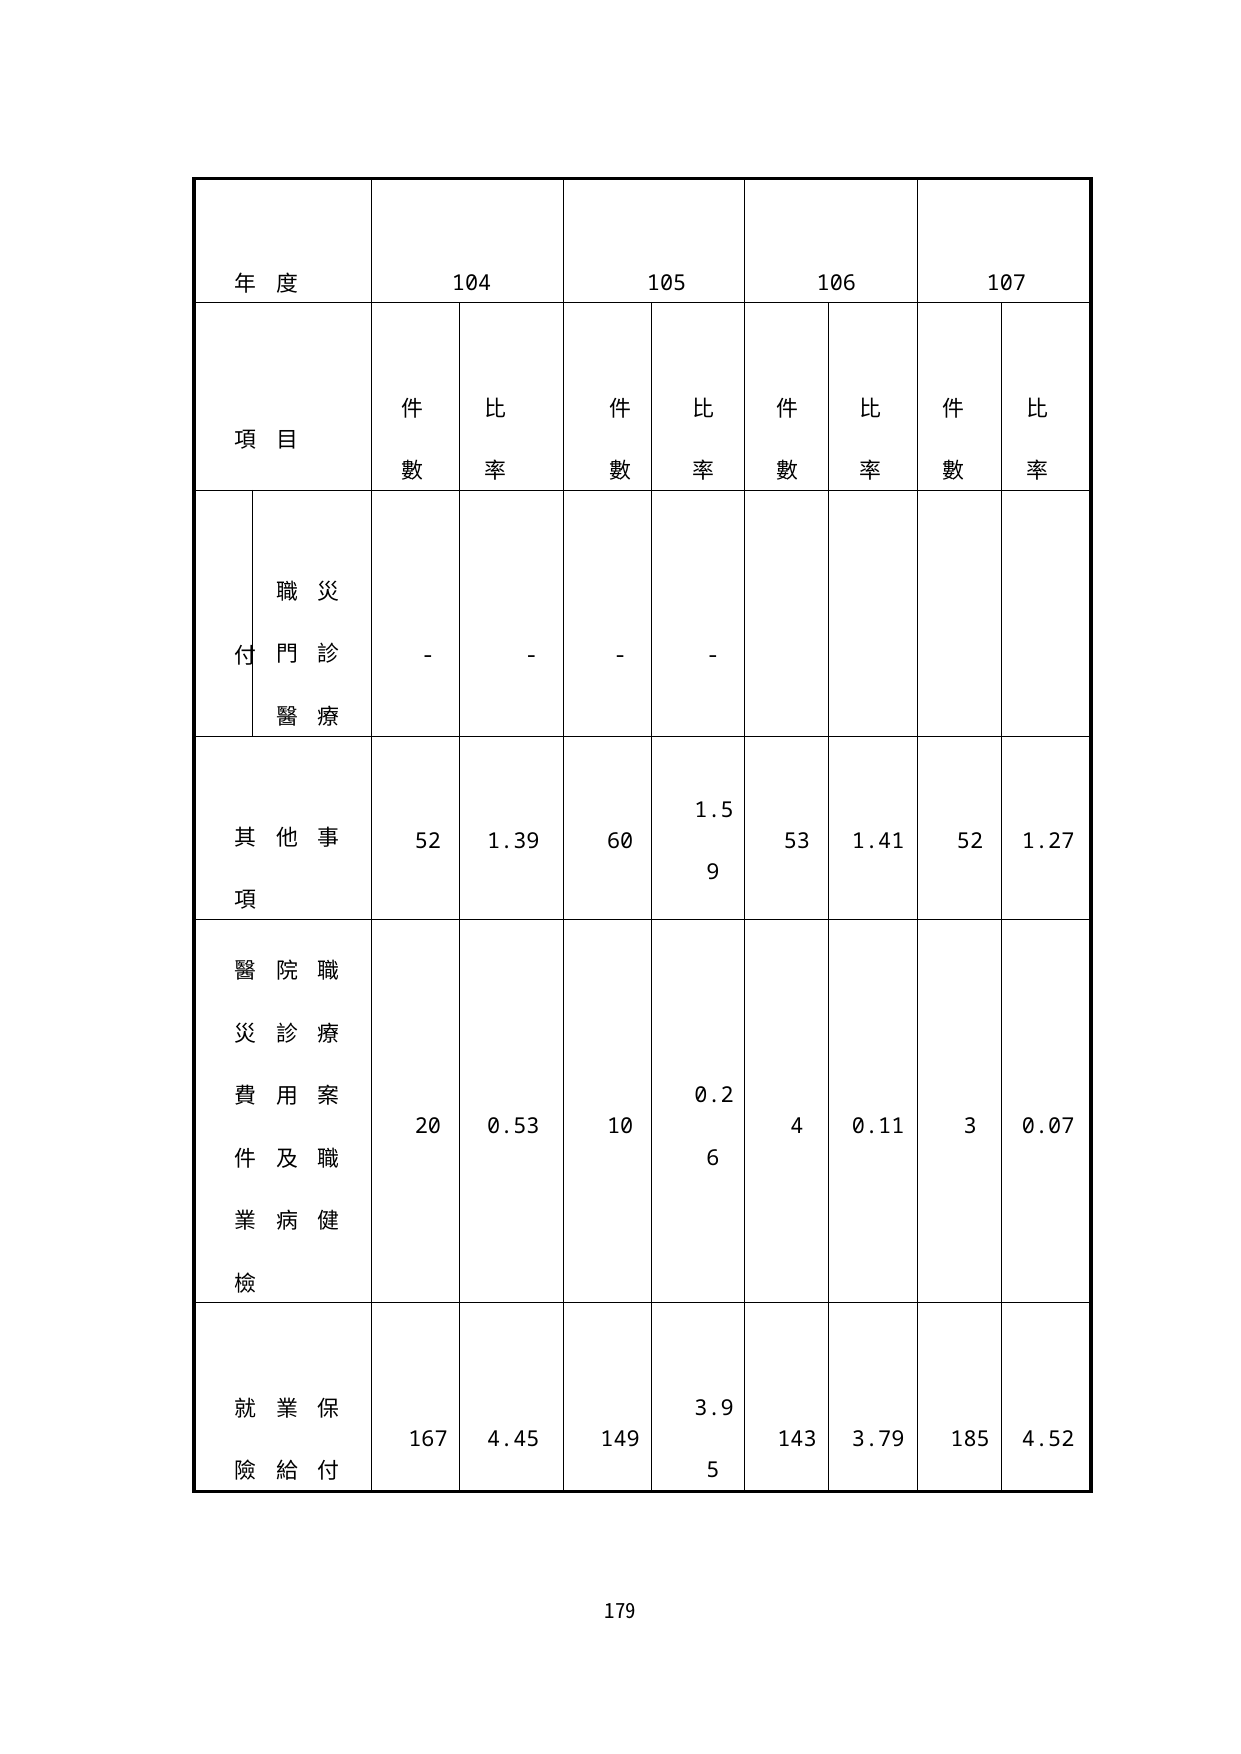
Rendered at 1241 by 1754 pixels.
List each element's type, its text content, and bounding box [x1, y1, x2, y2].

table_cell 比率 [652, 303, 744, 490]
table_cell - [564, 491, 651, 736]
table_cell [918, 491, 1001, 736]
table_cell 4 [745, 920, 828, 1302]
table_header 年度 [196, 180, 371, 302]
table_cell 1.41 [829, 737, 917, 919]
table_cell 件數 [918, 303, 1001, 490]
table_cell 52 [918, 737, 1001, 919]
table_cell 3.95 [652, 1303, 744, 1490]
table_cell 3.79 [829, 1303, 917, 1490]
table_cell 比率 [829, 303, 917, 490]
table_cell 比率 [1002, 303, 1089, 490]
table_cell 1.27 [1002, 737, 1089, 919]
table_cell 醫療給付 [196, 491, 252, 736]
table_header 105 [564, 180, 744, 302]
table_cell 項目 [196, 303, 371, 490]
table_cell 167 [372, 1303, 459, 1490]
table_cell 件數 [745, 303, 828, 490]
table_cell 件數 [372, 303, 459, 490]
table_cell 185 [918, 1303, 1001, 1490]
table_cell [1002, 491, 1089, 736]
table_cell 0.26 [652, 920, 744, 1302]
table_cell [829, 491, 917, 736]
table_cell 60 [564, 737, 651, 919]
table_cell 3 [918, 920, 1001, 1302]
table_cell 143 [745, 1303, 828, 1490]
table_cell [745, 491, 828, 736]
table_cell 53 [745, 737, 828, 919]
table_cell 就業保險給付 [196, 1303, 371, 1490]
table_header 104 [372, 180, 563, 302]
table_cell 4.45 [460, 1303, 563, 1490]
table_cell 其他事項 [196, 737, 371, 919]
table_cell 0.07 [1002, 920, 1089, 1302]
table_cell 52 [372, 737, 459, 919]
table_header 106 [745, 180, 917, 302]
table_cell 件數 [564, 303, 651, 490]
table_cell 0.11 [829, 920, 917, 1302]
table_cell 比率 [460, 303, 563, 490]
table_cell 1.59 [652, 737, 744, 919]
table_cell - [372, 491, 459, 736]
table_cell 1.39 [460, 737, 563, 919]
table_header 107 [918, 180, 1089, 302]
table_cell 20 [372, 920, 459, 1302]
table_cell 149 [564, 1303, 651, 1490]
table_cell - [652, 491, 744, 736]
table_cell - [460, 491, 563, 736]
table_cell 0.53 [460, 920, 563, 1302]
table_cell 4.52 [1002, 1303, 1089, 1490]
table_cell 醫院職災診療費用案件及職業病健檢 [196, 920, 371, 1302]
table_cell 10 [564, 920, 651, 1302]
table_cell 職災門診醫療 [253, 491, 371, 736]
